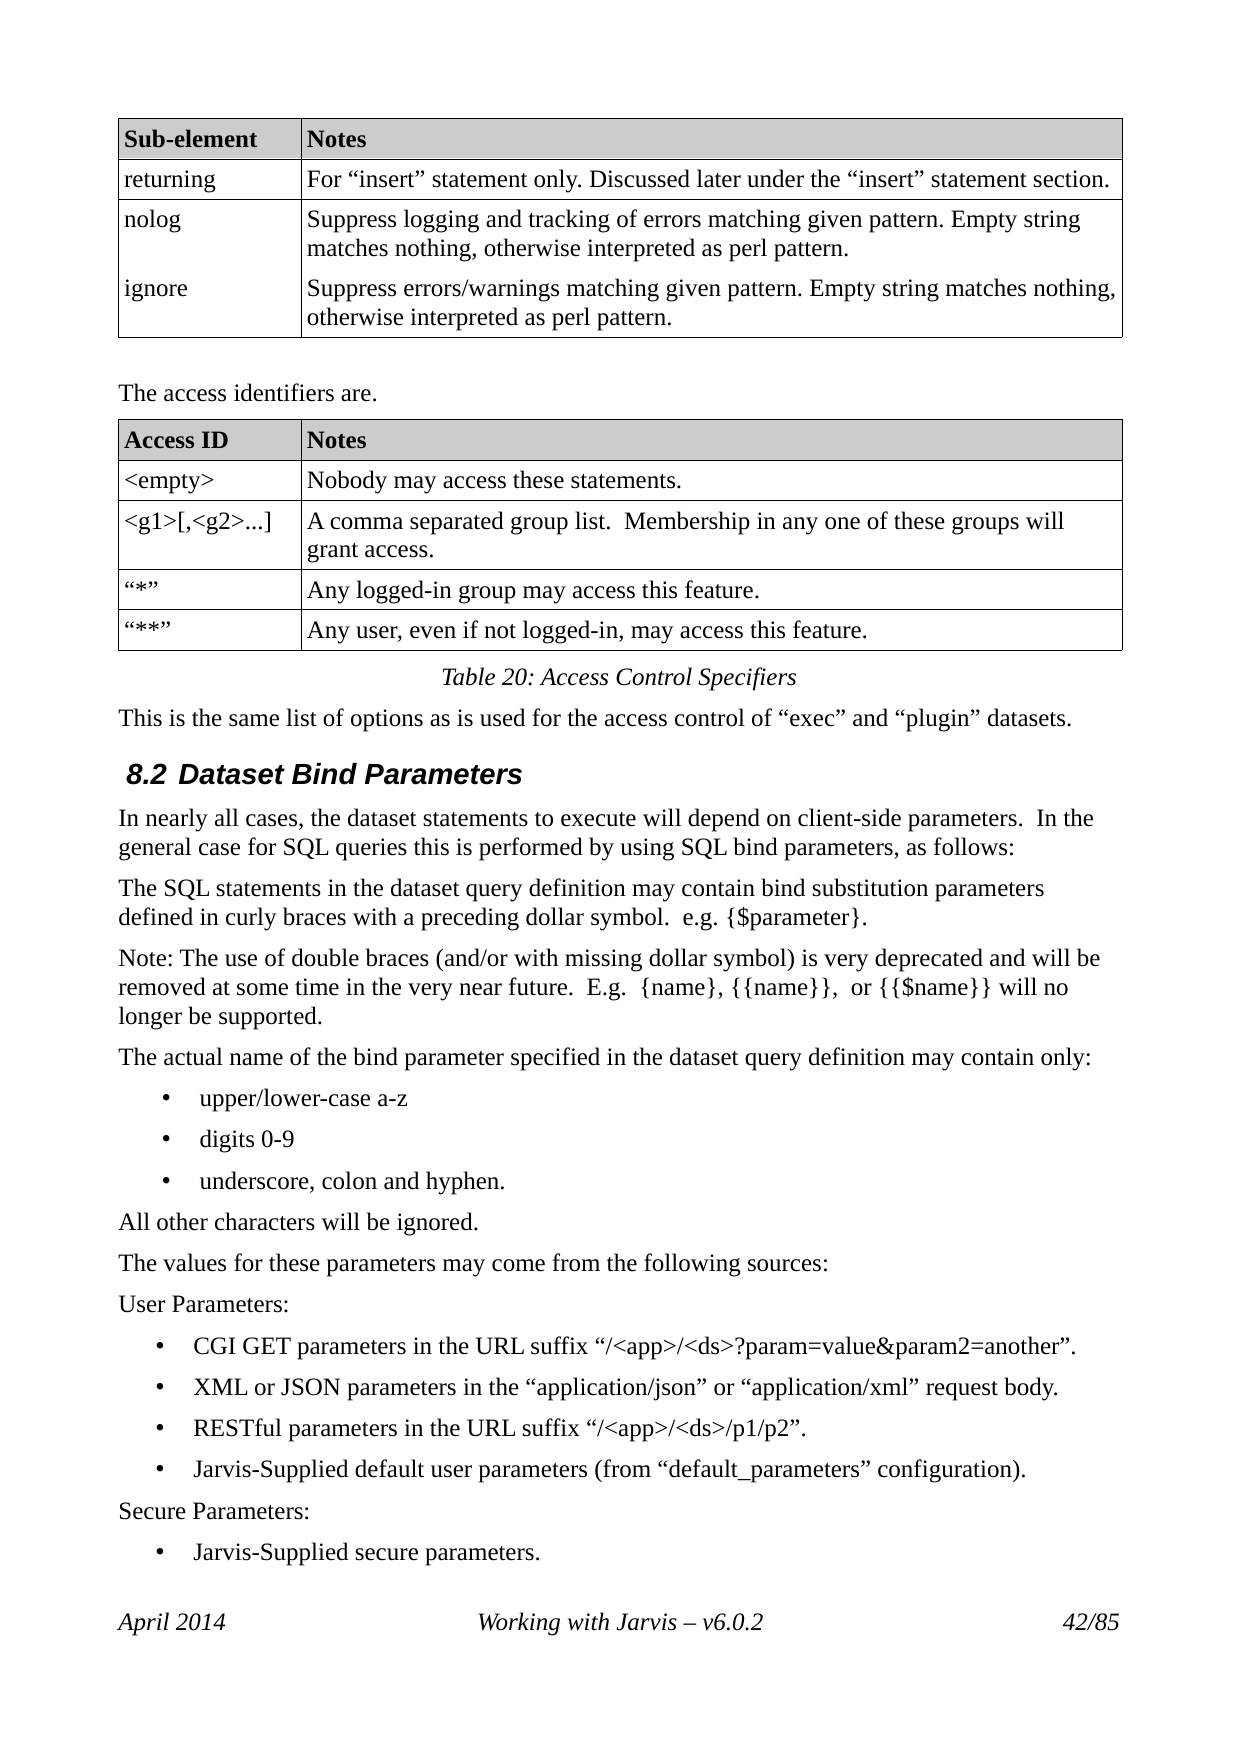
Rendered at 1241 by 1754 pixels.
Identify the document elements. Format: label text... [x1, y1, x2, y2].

table_cell Any user, even if not logged-in, may access this feature. [302, 610, 1122, 650]
table_cell <g1>[,<g2>...] [119, 501, 301, 569]
table_cell <empty> [119, 461, 301, 500]
list digits 0-9 [162, 1124, 1122, 1153]
text User Parameters: [118, 1289, 1122, 1318]
text The SQL statements in the dataset query definition may contain bind substitution parameters defined in curly braces with a preceding dollar symbol. e.g. {$parameter}. [118, 873, 1122, 931]
table_header Notes [302, 119, 1122, 158]
table_cell “**” [119, 610, 301, 650]
table_cell For “insert” statement only. Discussed later under the “insert” statement section. [302, 160, 1122, 199]
text The actual name of the bind parameter specified in the dataset query definition may contain only: [118, 1042, 1122, 1071]
table_header Sub-element [119, 119, 301, 158]
table_cell Suppress logging and tracking of errors matching given pattern. Empty string matches nothing, otherwise interpreted as perl pattern. [302, 200, 1122, 268]
list XML or JSON parameters in the “application/json” or “application/xml” request body. [156, 1372, 1122, 1401]
text The access identifiers are. [118, 378, 1122, 407]
table_header Access ID [119, 420, 301, 460]
text Note: The use of double braces (and/or with missing dollar symbol) is very deprecated and will be removed at some time in the very near future. E.g. {name}, {{name}}, or {{$name}} will no longer be supported. [118, 943, 1122, 1029]
text The values for these parameters may come from the following sources: [118, 1248, 1122, 1277]
table_cell nolog [119, 200, 301, 268]
text All other characters will be ignored. [118, 1207, 1122, 1236]
list Jarvis-Supplied secure parameters. [156, 1537, 1122, 1566]
table_cell Suppress errors/warnings matching given pattern. Empty string matches nothing, otherwise interpreted as perl pattern. [302, 268, 1122, 337]
list upper/lower-case a-z [162, 1083, 1122, 1112]
table_cell A comma separated group list. Membership in any one of these groups will grant access. [302, 501, 1122, 569]
table_cell ignore [119, 268, 301, 337]
list RESTful parameters in the URL suffix “/<app>/<ds>/p1/p2”. [156, 1413, 1122, 1442]
text Table 20: Access Control Specifiers [118, 662, 1122, 691]
list Jarvis-Supplied default user parameters (from “default_parameters” configuration). [156, 1454, 1122, 1483]
table_header Notes [302, 420, 1122, 460]
text Secure Parameters: [118, 1496, 1122, 1524]
table_cell “*” [119, 570, 301, 609]
text In nearly all cases, the dataset statements to execute will depend on client-side parameters. In the general case for SQL queries this is performed by using SQL bind parameters, as follows: [118, 803, 1122, 861]
table_cell Any logged-in group may access this feature. [302, 570, 1122, 609]
list underscore, colon and hyphen. [162, 1166, 1122, 1194]
table_cell returning [119, 160, 301, 199]
text This is the same list of options as is used for the access control of “exec” and “plugin” datasets. [118, 703, 1122, 732]
subtitle Dataset Bind Parameters [118, 757, 1122, 791]
table_cell Nobody may access these statements. [302, 461, 1122, 500]
list CGI GET parameters in the URL suffix “/<app>/<ds>?param=value&param2=another”. [156, 1331, 1122, 1359]
